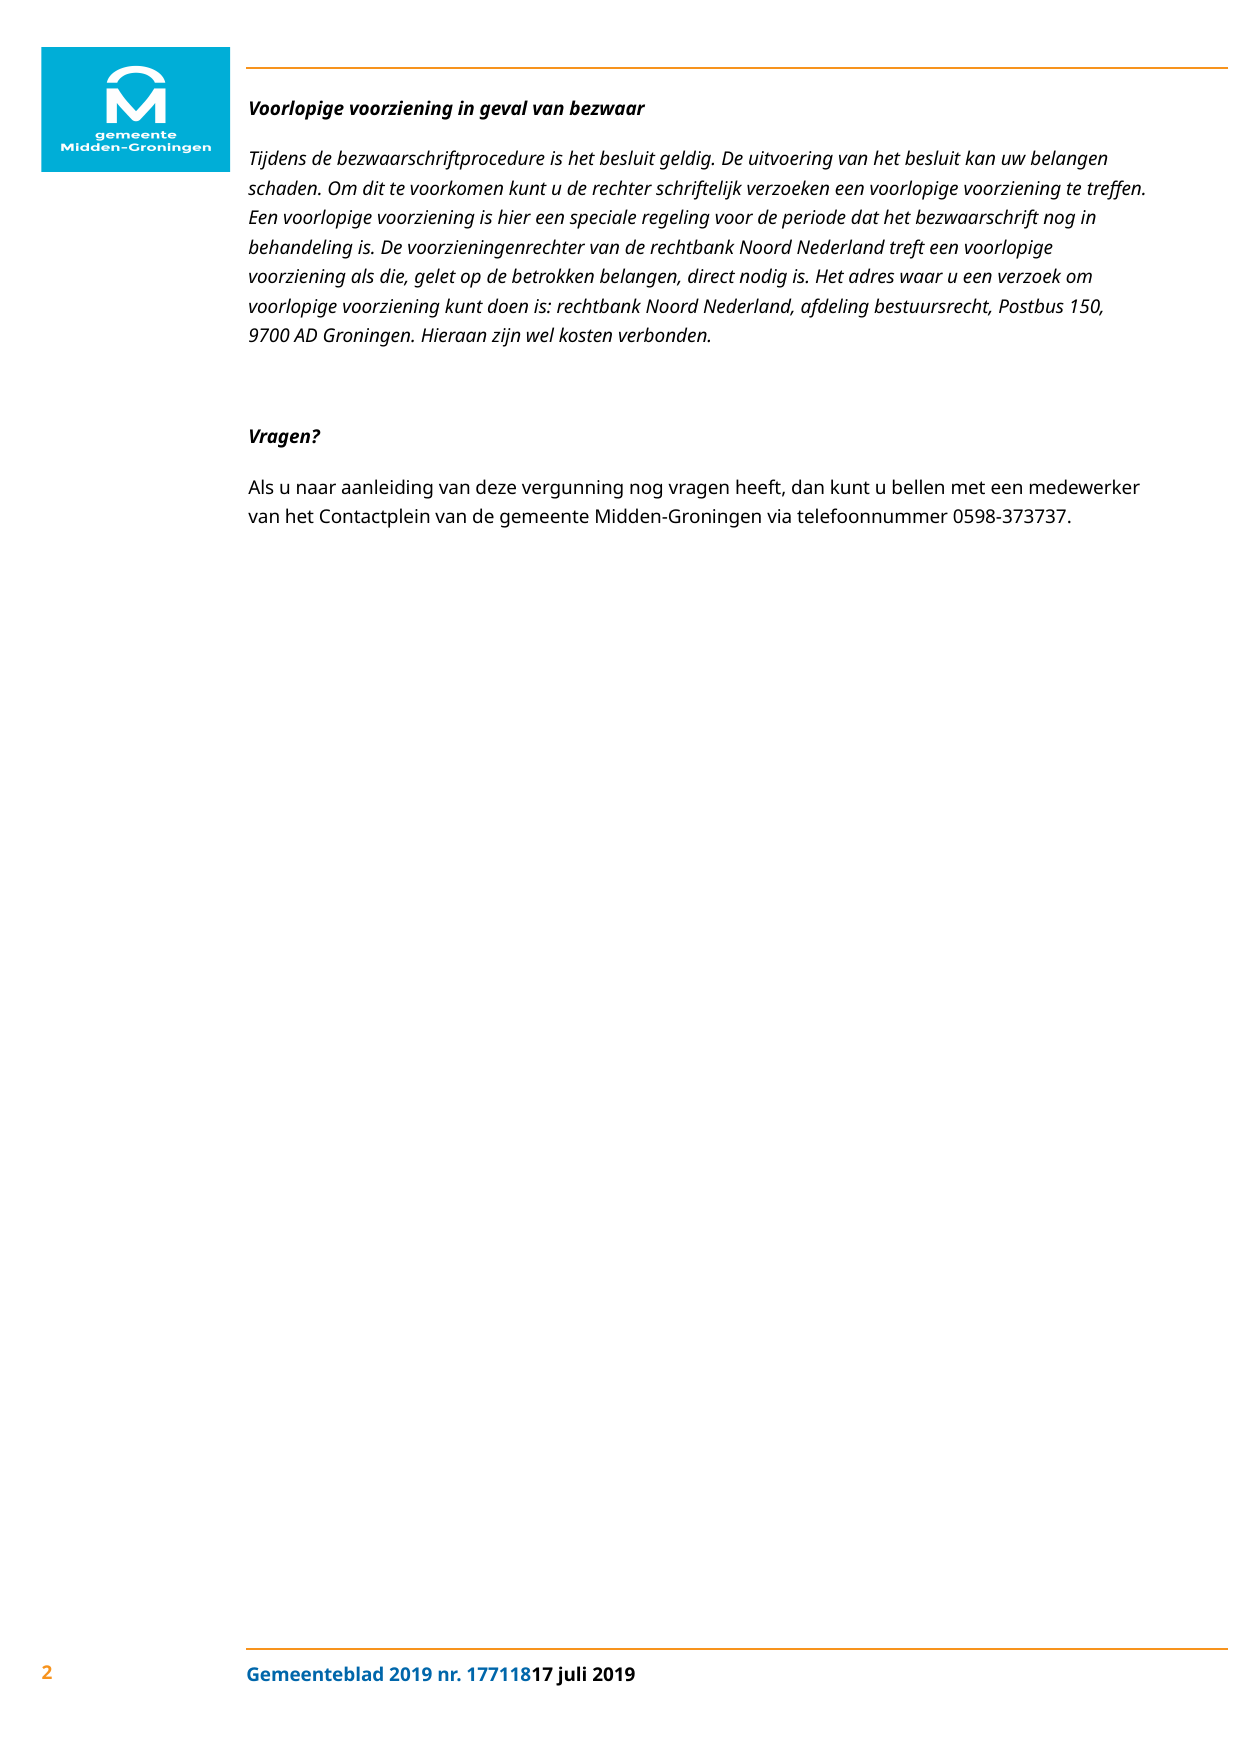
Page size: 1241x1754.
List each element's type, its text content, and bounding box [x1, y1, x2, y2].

text Als u naar aanleiding van deze vergunning nog vragen heeft, dan kunt u bellen met een medewerker van het Contactplein van de gemeente Midden-Groningen via telefoonnummer 0598-373737. [248, 474, 1152, 529]
picture [184, 146, 190, 153]
text Tijdens de bezwaarschriftprocedure is het besluit geldig. De uitvoering van het besluit kan uw belangen schaden. Om dit te voorkomen kunt u de rechter schriftelijk verzoeken een voorlopige voorziening te treffen. Een voorlopige voorziening is hier een speciale regeling voor de periode dat het bezwaarschrift nog in behandeling is. De voorzieningenrechter van de rechtbank Noord Nederland treft een voorlopige voorziening als die, gelet op de betrokken belangen, direct nodig is. Het adres waar u een verzoek om voorlopige voorziening kunt doen is: rechtbank Noord Nederland, afdeling bestuursrecht, Postbus 150, 9700 AD Groningen. Hieraan zijn wel kosten verbonden. [248, 145, 1152, 348]
picture [107, 89, 165, 122]
text Vragen? [248, 423, 1152, 449]
text Voorlopige voorziening in geval van bezwaar [248, 95, 1152, 121]
picture [108, 66, 164, 82]
